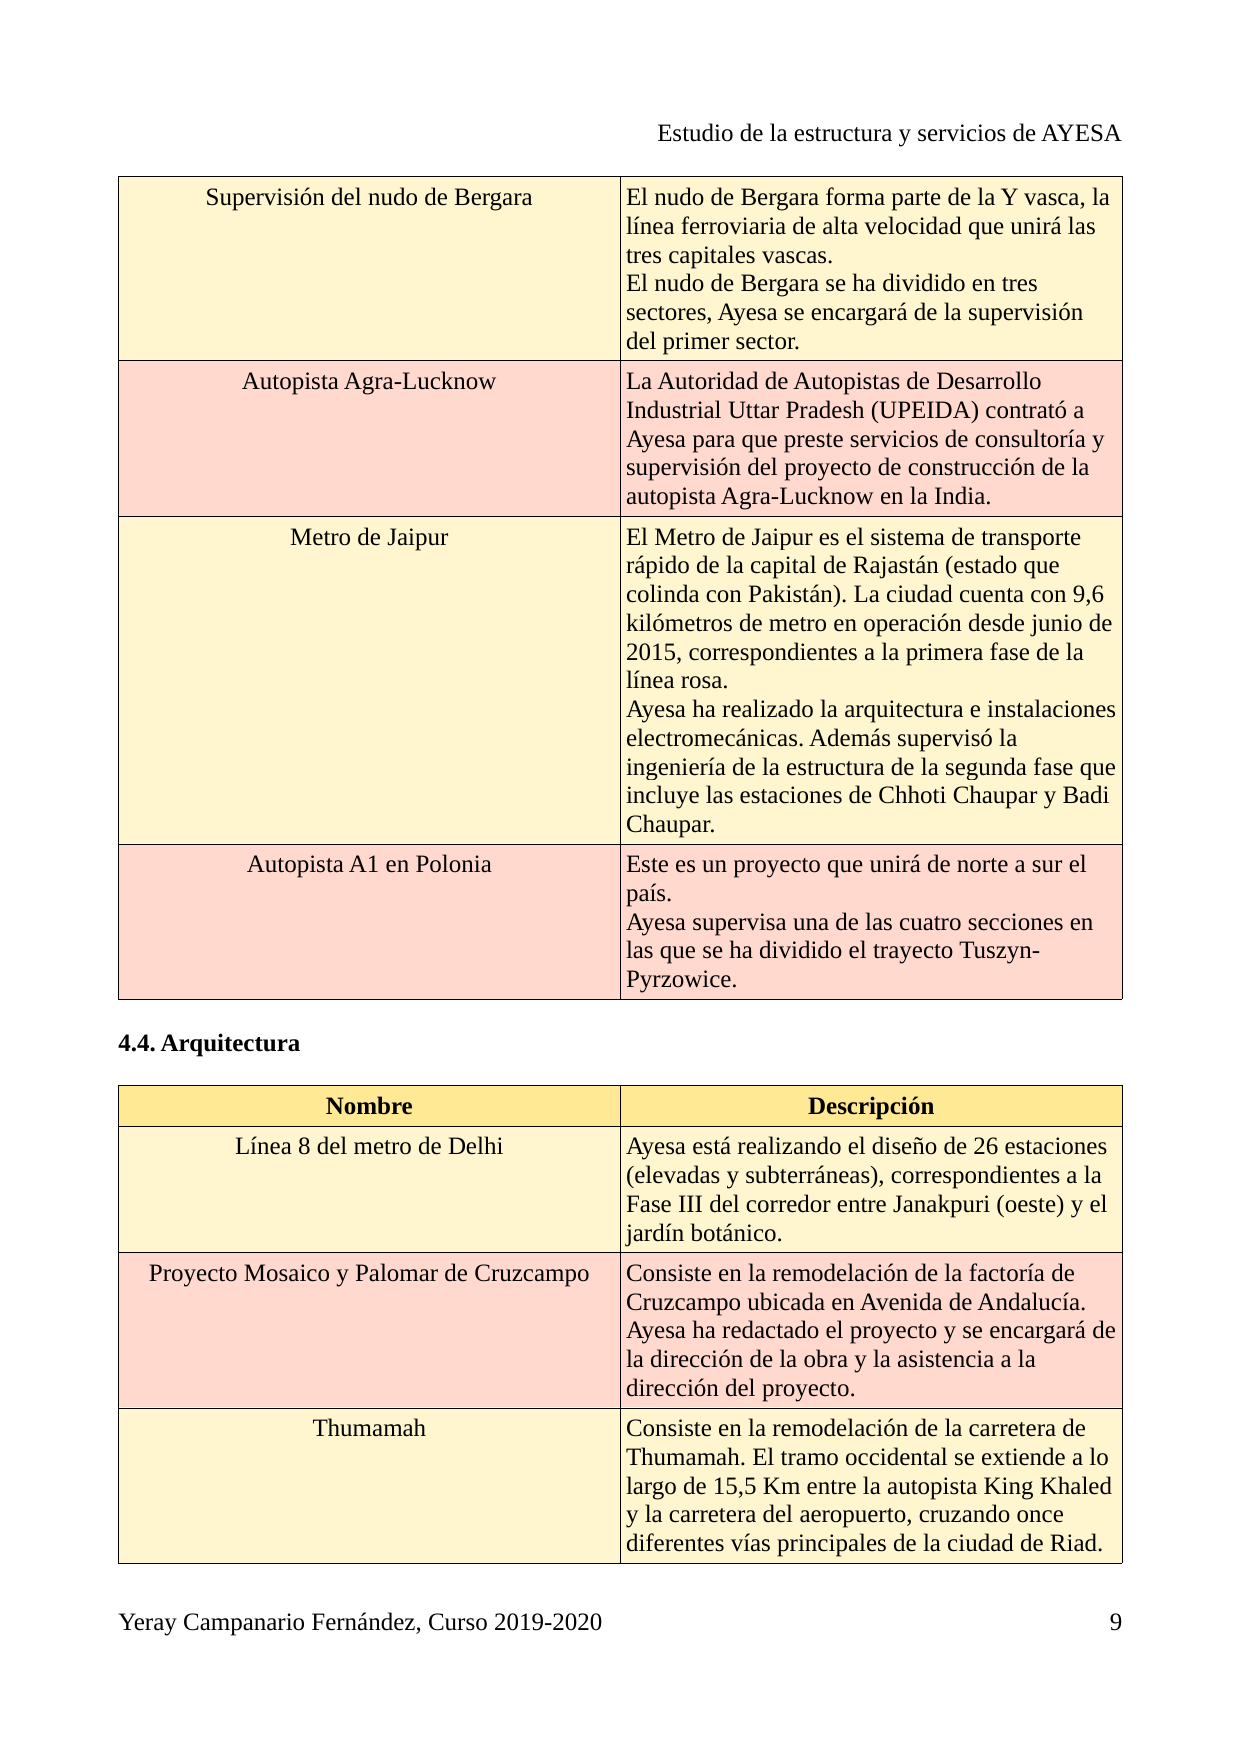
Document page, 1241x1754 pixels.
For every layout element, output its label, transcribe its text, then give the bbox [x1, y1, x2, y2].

table_cell Autopista Agra-Lucknow [119, 361, 620, 516]
table_cell El nudo de Bergara forma parte de la Y vasca, la línea ferroviaria de alta velo­cidad que unirá las tres capitales vascas. El nudo de Bergara se ha dividido en tres sectores, Ayesa se encargará de la supervisión del primer sector. [621, 177, 1122, 360]
table_cell Autopista A1 en Polonia [119, 845, 620, 999]
table_header Nombre [119, 1086, 620, 1126]
table_cell Consiste en la remodelación de la carretera de Thumamah. El tramo occidental se extiende a lo largo de 15,5 Km entre la autopista King Khaled y la carretera del aeropuerto, cruzando once diferentes vías principales de la ciudad de Riad. [621, 1409, 1122, 1563]
table_cell Metro de Jaipur [119, 517, 620, 843]
table_header Descripción [621, 1086, 1122, 1126]
table_cell Este es un proyecto que unirá de norte a sur el país. Ayesa supervisa una de las cuatro secciones en las que se ha dividido el trayecto Tuszyn-Pyrzowice. [621, 845, 1122, 999]
table_cell La Autoridad de Autopistas de Desarrollo Industrial Uttar Pradesh (UPEIDA) contrató a Ayesa para que preste servicios de consultoría y supervisión del proyecto de construcción de la autopista Agra-Lucknow en la India. [621, 361, 1122, 516]
table_cell Línea 8 del metro de Delhi [119, 1127, 620, 1252]
table_cell Consiste en la remodelación de la factoría de Cruzcampo ubicada en Avenida de Andalucía. Ayesa ha redactado el proyecto y se encargará de la dirección de la obra y la asistencia a la dirección del proyecto. [621, 1253, 1122, 1407]
table_cell Supervisión del nudo de Bergara [119, 177, 620, 360]
table_cell Ayesa está realizando el diseño de 26 estaciones (elevadas y subterráneas), correspondientes a la Fase III del corredor entre Janakpuri (oeste) y el jardín botánico. [621, 1127, 1122, 1252]
table_cell Thumamah [119, 1409, 620, 1563]
table_cell El Metro de Jaipur es el sistema de transpor­te rápido de la capital de Rajastán (estado que colinda con Pakistán). La ciudad cuenta con 9,6 kilómetros de metro en operación desde junio de 2015, correspondientes a la primera fase de la línea rosa. Ayesa ha realizado la arquitectura e instalaciones electromecánicas. Además supervisó la ingeniería de la estructura de la segunda fase que incluye las estaciones de Chhoti Chaupar y Badi Chaupar. [621, 517, 1122, 843]
text 4.4. Arquitectura [118, 1028, 1122, 1056]
table_cell Proyecto Mosaico y Palomar de Cruzcampo [119, 1253, 620, 1407]
